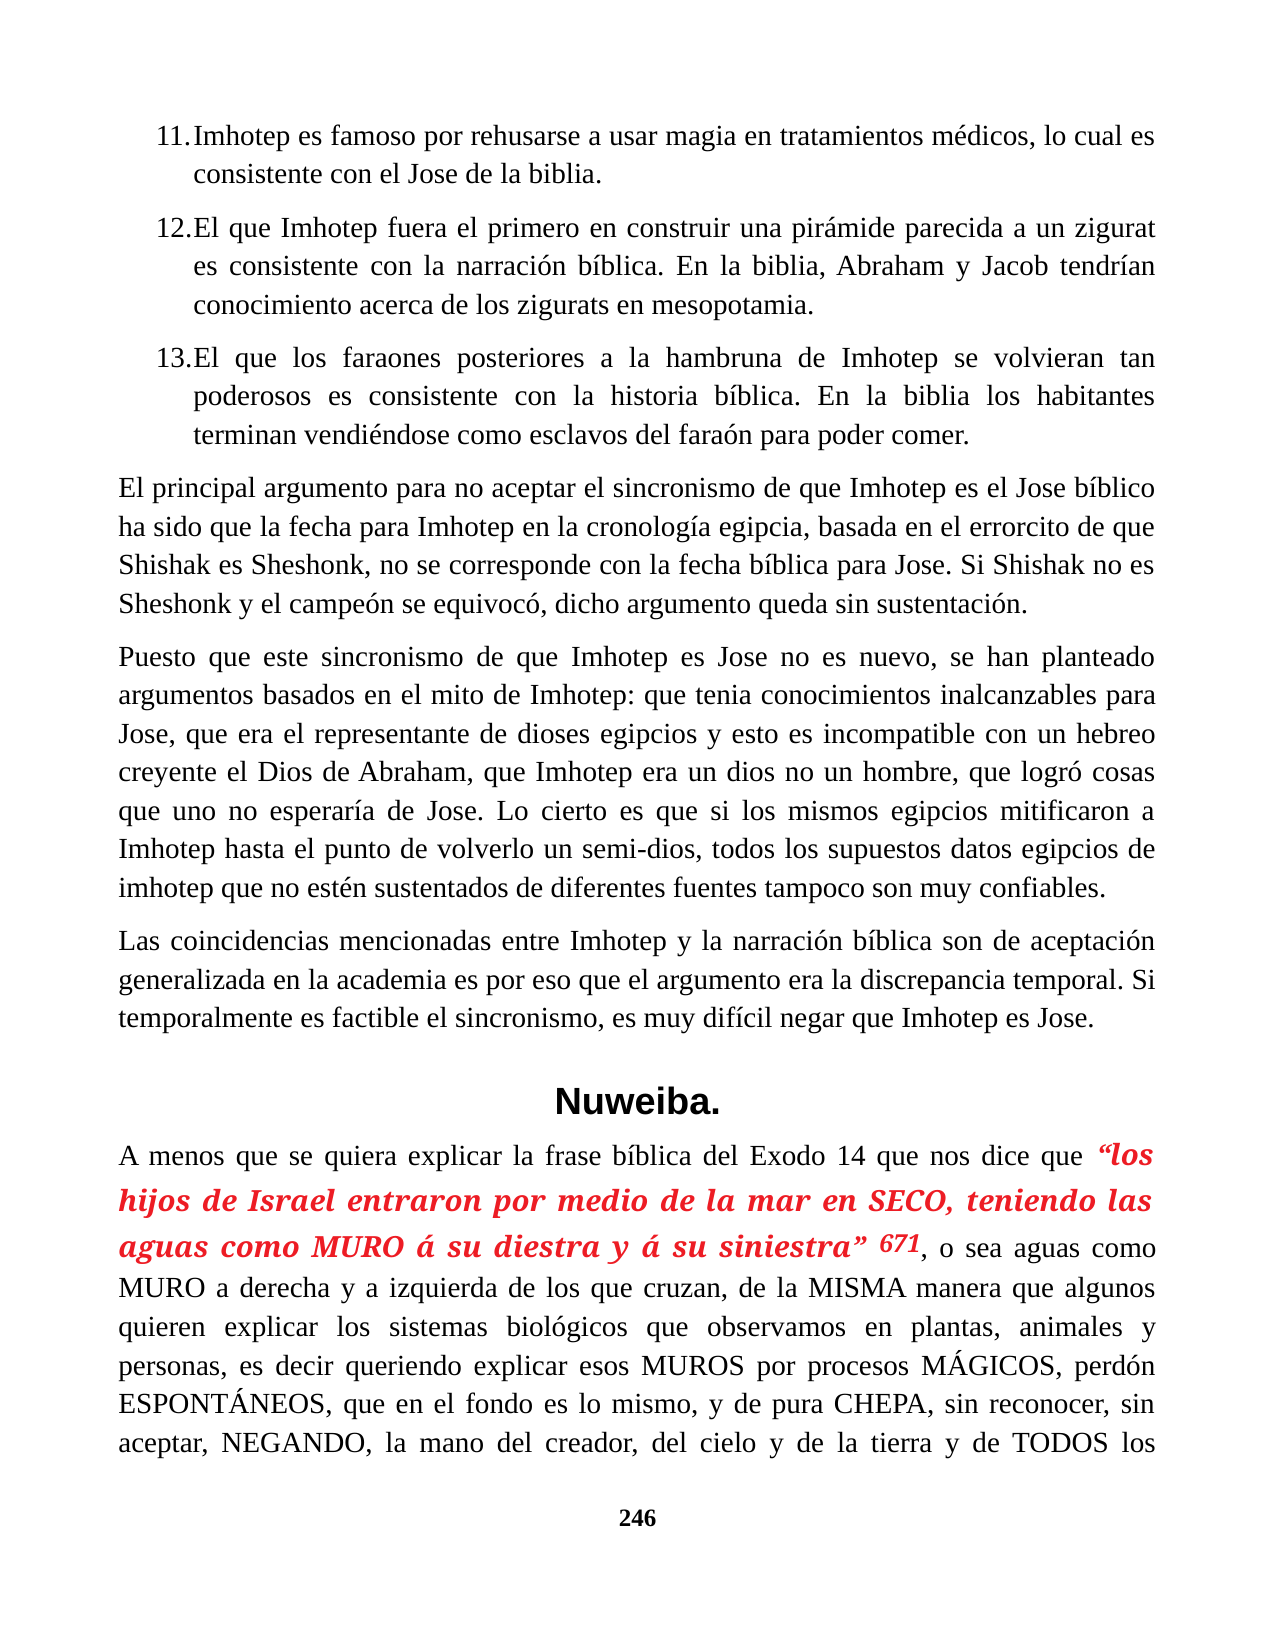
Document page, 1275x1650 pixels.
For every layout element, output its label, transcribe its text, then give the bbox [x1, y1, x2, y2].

text A menos que se quiera explicar la frase bíblica del Exodo 14 que nos dice que “los hijos de Israel entraron por medio de la mar en SECO, teniendo las aguas como MURO á su diestra y á su siniestra” , o sea aguas como MURO a derecha y a izquierda de los que cruzan, de la MISMA manera que algunos quieren explicar los sistemas biológicos que observamos en plantas, animales y personas, es decir queriendo explicar esos MUROS por procesos MÁGICOS, perdón ESPONTÁNEOS, que en el fondo es lo mismo, y de pura CHEPA, sin reconocer, sin aceptar, NEGANDO, la mano del creador, del cielo y de la tierra y de TODOS los [118, 1135, 1157, 1458]
list El que los faraones posteriores a la hambruna de Imhotep se volvieran tan poderosos es consistente con la historia bíblica. En la biblia los habitantes terminan vendiéndose como esclavos del faraón para poder comer. [156, 340, 1157, 451]
text El principal argumento para no aceptar el sincronismo de que Imhotep es el Jose bíblico ha sido que la fecha para Imhotep en la cronología egipcia, basada en el errorcito de que Shishak es Sheshonk, no se corresponde con la fecha bíblica para Jose. Si Shishak no es Sheshonk y el campeón se equivocó, dicho argumento queda sin sustentación. [118, 470, 1157, 619]
text Puesto que este sincronismo de que Imhotep es Jose no es nuevo, se han planteado argumentos basados en el mito de Imhotep: que tenia conocimientos inalcanzables para Jose, que era el representante de dioses egipcios y esto es incompatible con un hebreo creyente el Dios de Abraham, que Imhotep era un dios no un hombre, que logró cosas que uno no esperaría de Jose. Lo cierto es que si los mismos egipcios mitificaron a Imhotep hasta el punto de volverlo un semi-dios, todos los supuestos datos egipcios de imhotep que no estén sustentados de diferentes fuentes tampoco son muy confiables. [118, 639, 1157, 904]
text Las coincidencias mencionadas entre Imhotep y la narración bíblica son de aceptación generalizada en la academia es por eso que el argumento era la discrepancia temporal. Si temporalmente es factible el sincronismo, es muy difícil negar que Imhotep es Jose. [118, 923, 1157, 1034]
subtitle Nuweiba. [118, 1078, 1157, 1122]
list El que Imhotep fuera el primero en construir una pirámide parecida a un zigurat es consistente con la narración bíblica. En la biblia, Abraham y Jacob tendrían conocimiento acerca de los zigurats en mesopotamia. [156, 210, 1157, 320]
list Imhotep es famoso por rehusarse a usar magia en tratamientos médicos, lo cual es consistente con el Jose de la biblia. [156, 118, 1157, 190]
